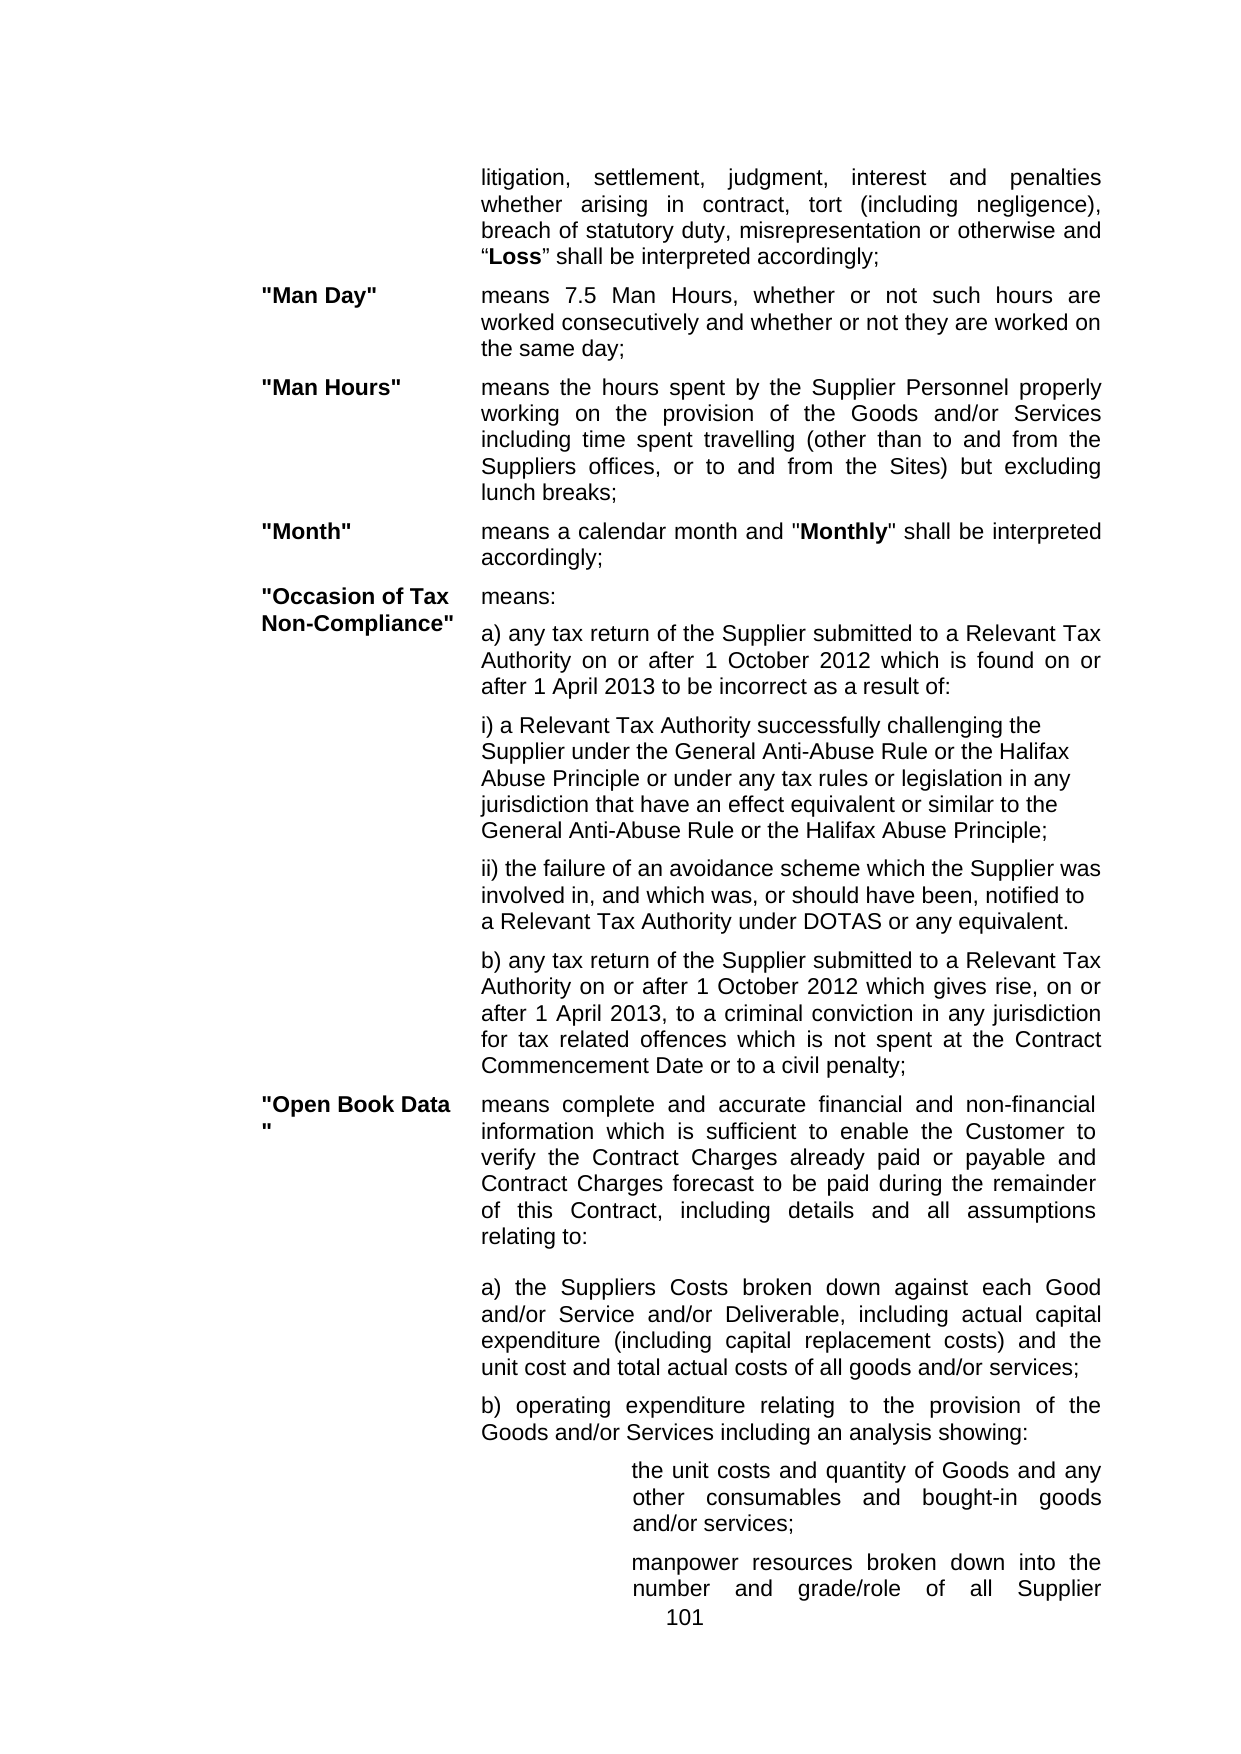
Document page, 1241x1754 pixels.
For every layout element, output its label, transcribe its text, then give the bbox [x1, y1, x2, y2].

table_cell means: a) any tax return of the Supplier submitted to a Relevant Tax Authority on or after 1 October 2012 which is found on or after 1 April 2013 to be incorrect as a result of: i) a Relevant Tax Authority successfully challenging the Supplier under the General Anti-Abuse Rule or the Halifax Abuse Principle or under any tax rules or legislation in any jurisdiction that have an effect equivalent or similar to the General Anti-Abuse Rule or the Halifax Abuse Principle; ii) the failure of an avoidance scheme which the Supplier was involved in, and which was, or should have been, notified to a Relevant Tax Authority under DOTAS or any equivalent. b) any tax return of the Supplier submitted to a Relevant Tax Authority on or after 1 October 2012 which gives rise, on or after 1 April 2013, to a criminal conviction in any jurisdiction for tax related offences which is not spent at the Contract Commencement Date or to a civil penalty; [470, 583, 1113, 1091]
table_cell [250, 150, 469, 282]
table_cell "Open Book Data " [250, 1091, 469, 1602]
table_cell "Man Day" [250, 282, 469, 374]
table_cell "Month" [250, 518, 469, 583]
table_cell means a calendar month and "Monthly" shall be interpreted accordingly; [470, 518, 1113, 583]
table_cell "Occasion of Tax Non-Compliance" [250, 583, 469, 1091]
table_cell means 7.5 Man Hours, whether or not such hours are worked consecutively and whether or not they are worked on the same day; [470, 282, 1113, 374]
table_cell "Man Hours" [250, 374, 469, 518]
table_cell litigation, settlement, judgment, interest and penalties whether arising in contract, tort (including negligence), breach of statutory duty, misrepresentation or otherwise and “Loss” shall be interpreted accordingly; [470, 150, 1113, 282]
table_cell means complete and accurate financial and non-financial information which is sufficient to enable the Customer to verify the Contract Charges already paid or payable and Contract Charges forecast to be paid during the remainder of this Contract, including details and all assumptions relating to: a) the Suppliers Costs broken down against each Good and/or Service and/or Deliverable, including actual capital expenditure (including capital replacement costs) and the unit cost and total actual costs of all goods and/or services; b) operating expenditure relating to the provision of the Goods and/or Services including an analysis showing: the unit costs and quantity of Goods and any other consumables and bought-in goods and/or services; manpower resources broken down into the number and grade/role of all Supplier [470, 1091, 1113, 1602]
table_cell means the hours spent by the Supplier Personnel properly working on the provision of the Goods and/or Services including time spent travelling (other than to and from the Suppliers offices, or to and from the Sites) but excluding lunch breaks; [470, 374, 1113, 518]
